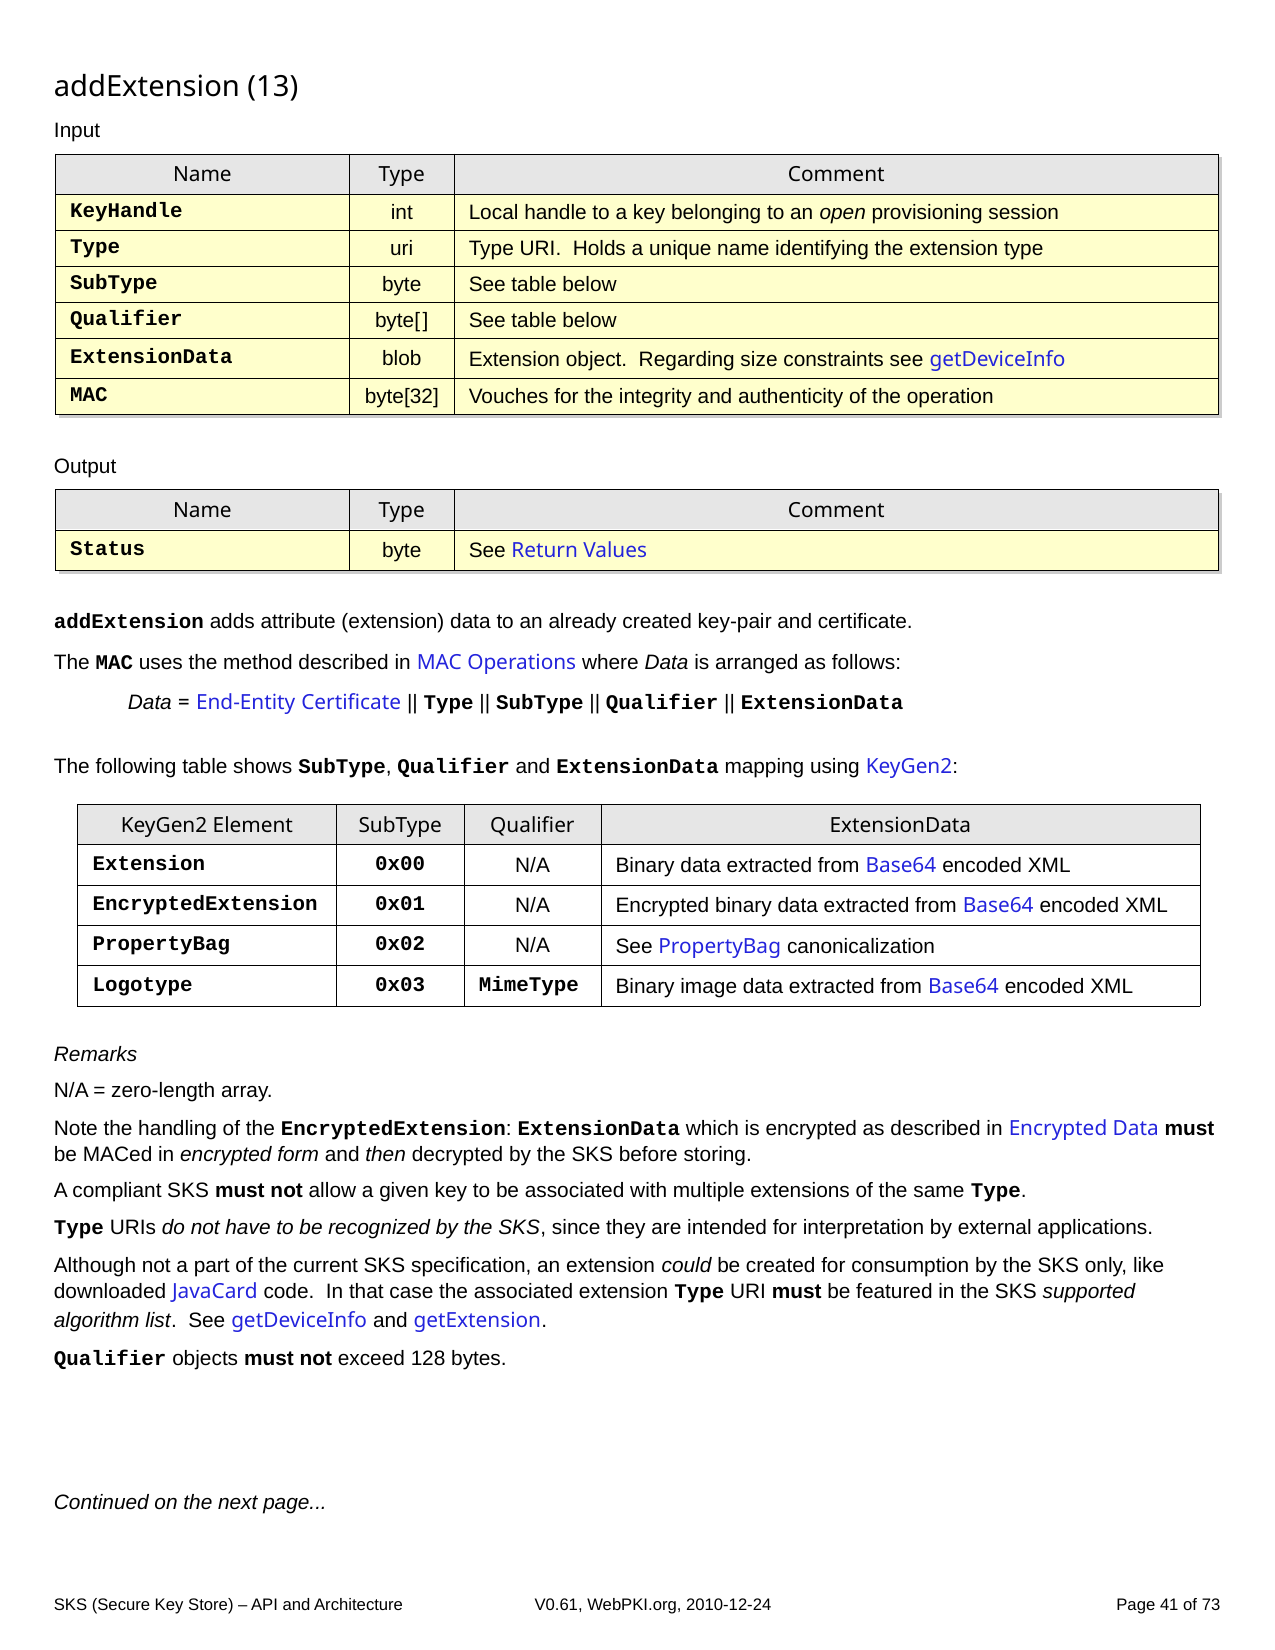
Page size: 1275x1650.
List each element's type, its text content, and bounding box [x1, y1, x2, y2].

table_header Type [350, 155, 454, 194]
table_cell 0x00 [337, 845, 464, 884]
table_cell Type [56, 231, 349, 266]
table_cell 0x01 [337, 886, 464, 925]
text Continued on the next page... [54, 1490, 1221, 1514]
table_cell MimeType [465, 966, 601, 1006]
table_cell Type URI. Holds a unique name identifying the extension type [455, 231, 1218, 266]
table_header Type [350, 490, 454, 529]
table_cell N/A [465, 926, 601, 965]
text Although not a part of the current SKS specification, an extension could be created for consumption by the SKS only, like downloaded JavaCard code. In that case the associated extension Type URI must be featured in the SKS supported algorithm list. See getDeviceInfo and getExtension. [54, 1253, 1221, 1333]
table_header Qualifier [465, 805, 601, 844]
text Note the handling of the EncryptedExtension: ExtensionData which is encrypted as described in Encrypted Data must be MACed in encrypted form and then decrypted by the SKS before storing. [54, 1113, 1221, 1166]
text Data = End-Entity Certificate || Type || SubType || Qualifier || ExtensionData [54, 687, 1221, 716]
table_cell N/A [465, 845, 601, 884]
table_cell byte [350, 267, 454, 302]
text The MAC uses the method described in MAC Operations where Data is arranged as follows: [54, 647, 1221, 676]
table_cell 0x02 [337, 926, 464, 965]
table_cell byte⁮[32] [350, 379, 454, 414]
table_cell Local handle to a key belonging to an open provisioning session [455, 195, 1218, 230]
table_cell byte⁮[ ] [350, 303, 454, 338]
table_cell byte [350, 531, 454, 570]
text Qualifier objects must not exceed 128 bytes. [54, 1345, 1221, 1371]
table_cell Qualifier [56, 303, 349, 338]
text A compliant SKS must not allow a given key to be associated with multiple extensions of the same Type. [54, 1177, 1221, 1203]
table_cell See table below [455, 267, 1218, 302]
text Type URIs do not have to be recognized by the SKS, since they are intended for interpretation by external applications. [54, 1215, 1221, 1241]
table_cell Binary data extracted from Base64 encoded XML [602, 845, 1200, 884]
table_header Comment [455, 490, 1218, 529]
table_header Comment [455, 155, 1218, 194]
table_cell Extension [78, 845, 336, 884]
table_cell See Return Values [455, 531, 1218, 570]
table_header ExtensionData [602, 805, 1200, 844]
table_cell blob [350, 339, 454, 378]
table_cell EncryptedExtension [78, 886, 336, 925]
table_cell See PropertyBag canonicalization [602, 926, 1200, 965]
table_cell N/A [465, 886, 601, 925]
table_cell Encrypted binary data extracted from Base64 encoded XML [602, 886, 1200, 925]
text N/A = zero-length array. [54, 1077, 1221, 1101]
table_cell uri [350, 231, 454, 266]
table_cell KeyHandle [56, 195, 349, 230]
text Remarks [54, 1042, 1221, 1066]
subtitle addExtension (13) [54, 66, 1221, 105]
table_cell int [350, 195, 454, 230]
table_cell Binary image data extracted from Base64 encoded XML [602, 966, 1200, 1006]
table_cell Vouches for the integrity and authenticity of the operation [455, 379, 1218, 414]
table_cell MAC [56, 379, 349, 414]
table_cell SubType [56, 267, 349, 302]
table_header Name [56, 490, 349, 529]
table_header Name [56, 155, 349, 194]
table_cell PropertyBag [78, 926, 336, 965]
table_header KeyGen2 Element [78, 805, 336, 844]
table_cell ExtensionData [56, 339, 349, 378]
text The following table shows SubType, Qualifier and ExtensionData mapping using KeyGen2: [54, 728, 1221, 804]
table_cell Extension object. Regarding size constraints see getDeviceInfo [455, 339, 1218, 378]
table_header SubType [337, 805, 464, 844]
table_cell Logotype [78, 966, 336, 1006]
text addExtension adds attribute (extension) data to an already created key-pair and certificate. [54, 609, 1221, 635]
text Input [54, 118, 1221, 142]
table_cell See table below [455, 303, 1218, 338]
table_cell Status [56, 531, 349, 570]
table_cell 0x03 [337, 966, 464, 1006]
text Output [54, 453, 1221, 477]
